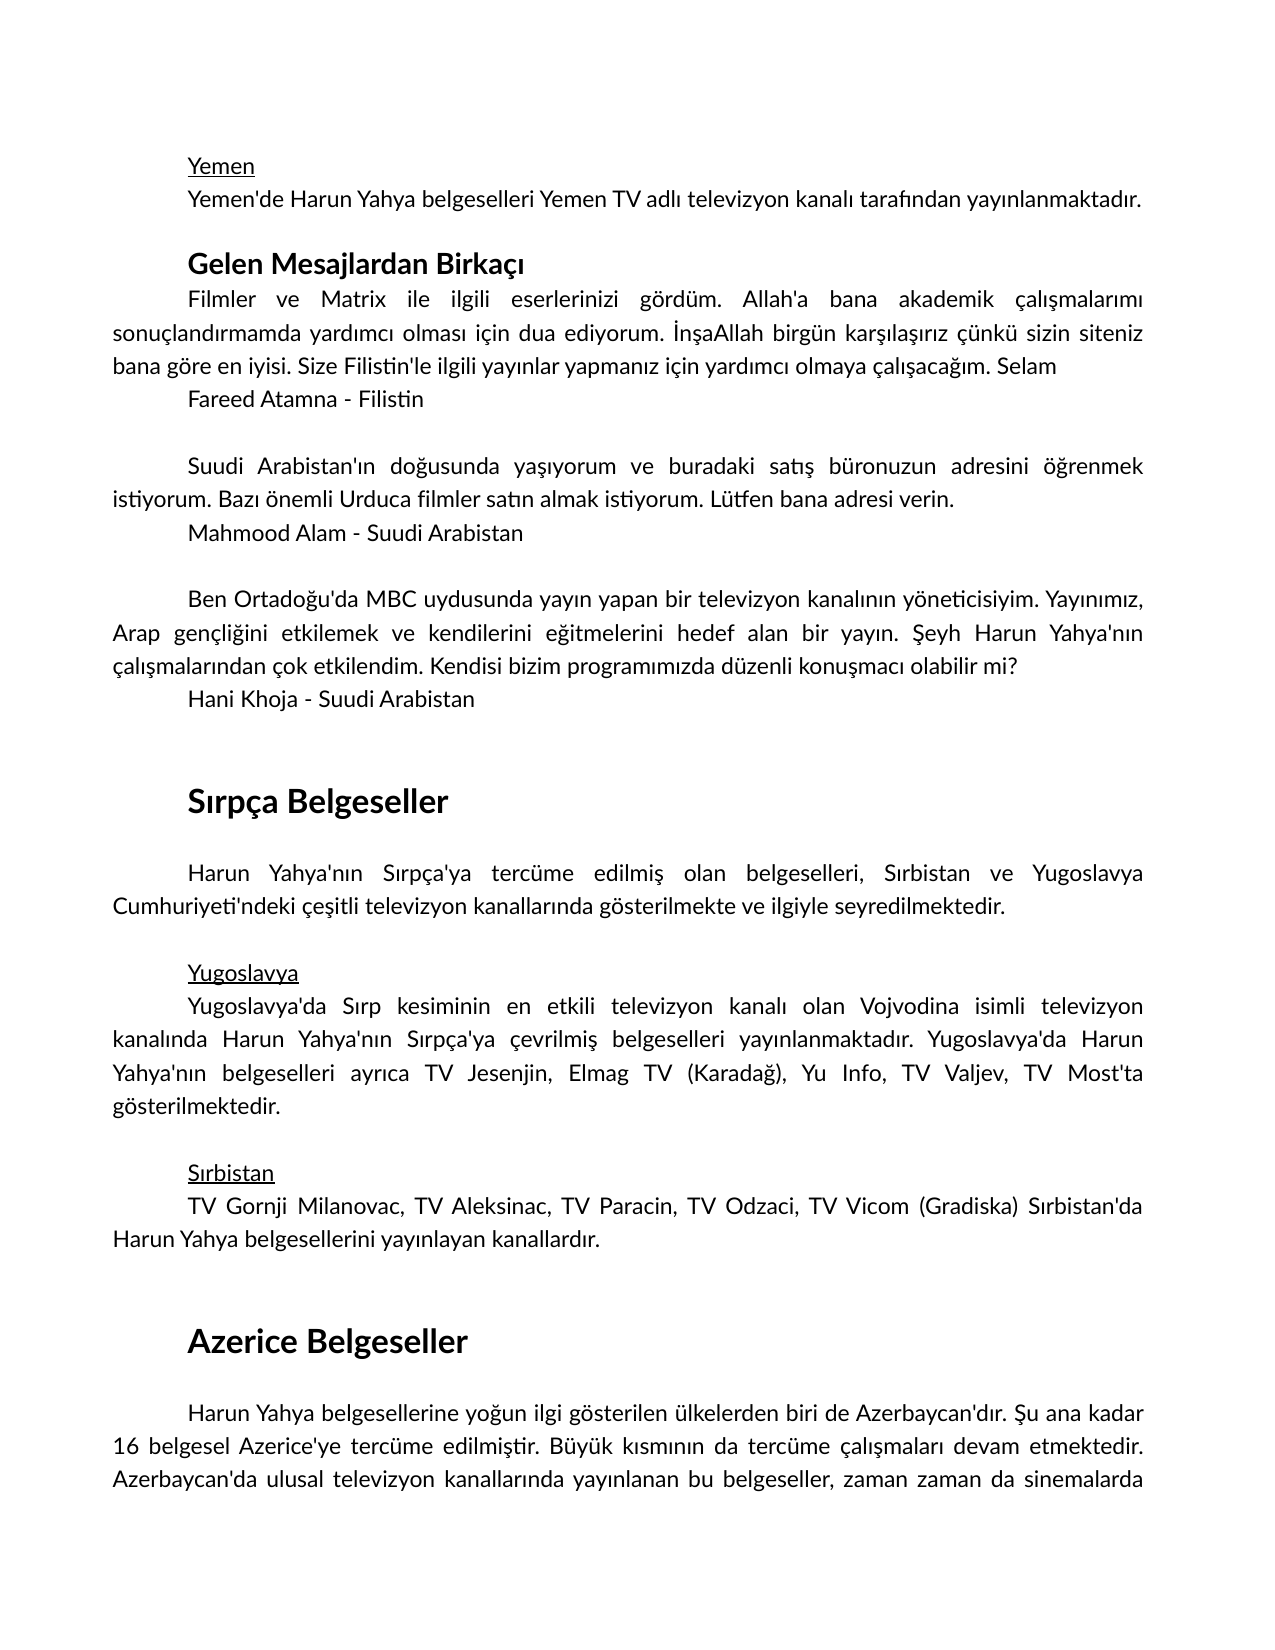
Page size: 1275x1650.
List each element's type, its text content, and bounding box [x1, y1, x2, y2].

text Ben Ortadoğu'da MBC uydusunda yayın yapan bir televizyon kanalının yöneticisiyim. Yayınımız, Arap gençliğini etkilemek ve kendilerini eğitmelerini hedef alan bir yayın. Şeyh Harun Yahya'nın çalışmalarından çok etkilendim. Kendisi bizim programımızda düzenli konuşmacı olabilir mi? [112, 581, 1145, 681]
text Yemen'de Harun Yahya belgeselleri Yemen TV adlı televizyon kanalı tarafından yayınlanmaktadır. [112, 181, 1145, 214]
text Sırbistan [112, 1154, 1145, 1188]
text Hani Khoja - Suudi Arabistan [112, 681, 1145, 714]
text Yemen [112, 148, 1145, 181]
text TV Gornji Milanovac, TV Aleksinac, TV Paracin, TV Odzaci, TV Vicom (Gradiska) Sırbistan'da Harun Yahya belgesellerini yayınlayan kanallardır. [112, 1188, 1145, 1254]
text Azerice Belgeseller [112, 1321, 1145, 1361]
text Yugoslavya [112, 954, 1145, 988]
text Harun Yahya belgesellerine yoğun ilgi gösterilen ülkelerden biri de Azerbaycan'dır. Şu ana kadar 16 belgesel Azerice'ye tercüme edilmiştir. Büyük kısmının da tercüme çalışmaları devam etmektedir. Azerbaycan'da ulusal televizyon kanallarında yayınlanan bu belgeseller, zaman zaman da sinemalarda [112, 1394, 1145, 1494]
text Mahmood Alam - Suudi Arabistan [112, 514, 1145, 548]
text Fareed Atamna - Filistin [112, 381, 1145, 414]
text Suudi Arabistan'ın doğusunda yaşıyorum ve buradaki satış büronuzun adresini öğrenmek istiyorum. Bazı önemli Urduca filmler satın almak istiyorum. Lütfen bana adresi verin. [112, 448, 1145, 514]
text Filmler ve Matrix ile ilgili eserlerinizi gördüm. Allah'a bana akademik çalışmalarımı sonuçlandırmamda yardımcı olması için dua ediyorum. İnşaAllah birgün karşılaşırız çünkü sizin siteniz bana göre en iyisi. Size Filistin'le ilgili yayınlar yapmanız için yardımcı olmaya çalışacağım. Selam [112, 281, 1145, 381]
text Sırpça Belgeseller [112, 781, 1145, 821]
text Yugoslavya'da Sırp kesiminin en etkili televizyon kanalı olan Vojvodina isimli televizyon kanalında Harun Yahya'nın Sırpça'ya çevrilmiş belgeselleri yayınlanmaktadır. Yugoslavya'da Harun Yahya'nın belgeselleri ayrıca TV Jesenjin, Elmag TV (Karadağ), Yu Info, TV Valjev, TV Most'ta gösterilmektedir. [112, 988, 1145, 1121]
text Gelen Mesajlardan Birkaçı [112, 248, 1145, 281]
text Harun Yahya'nın Sırpça'ya tercüme edilmiş olan belgeselleri, Sırbistan ve Yugoslavya Cumhuriyeti'ndeki çeşitli televizyon kanallarında gösterilmekte ve ilgiyle seyredilmektedir. [112, 854, 1145, 921]
